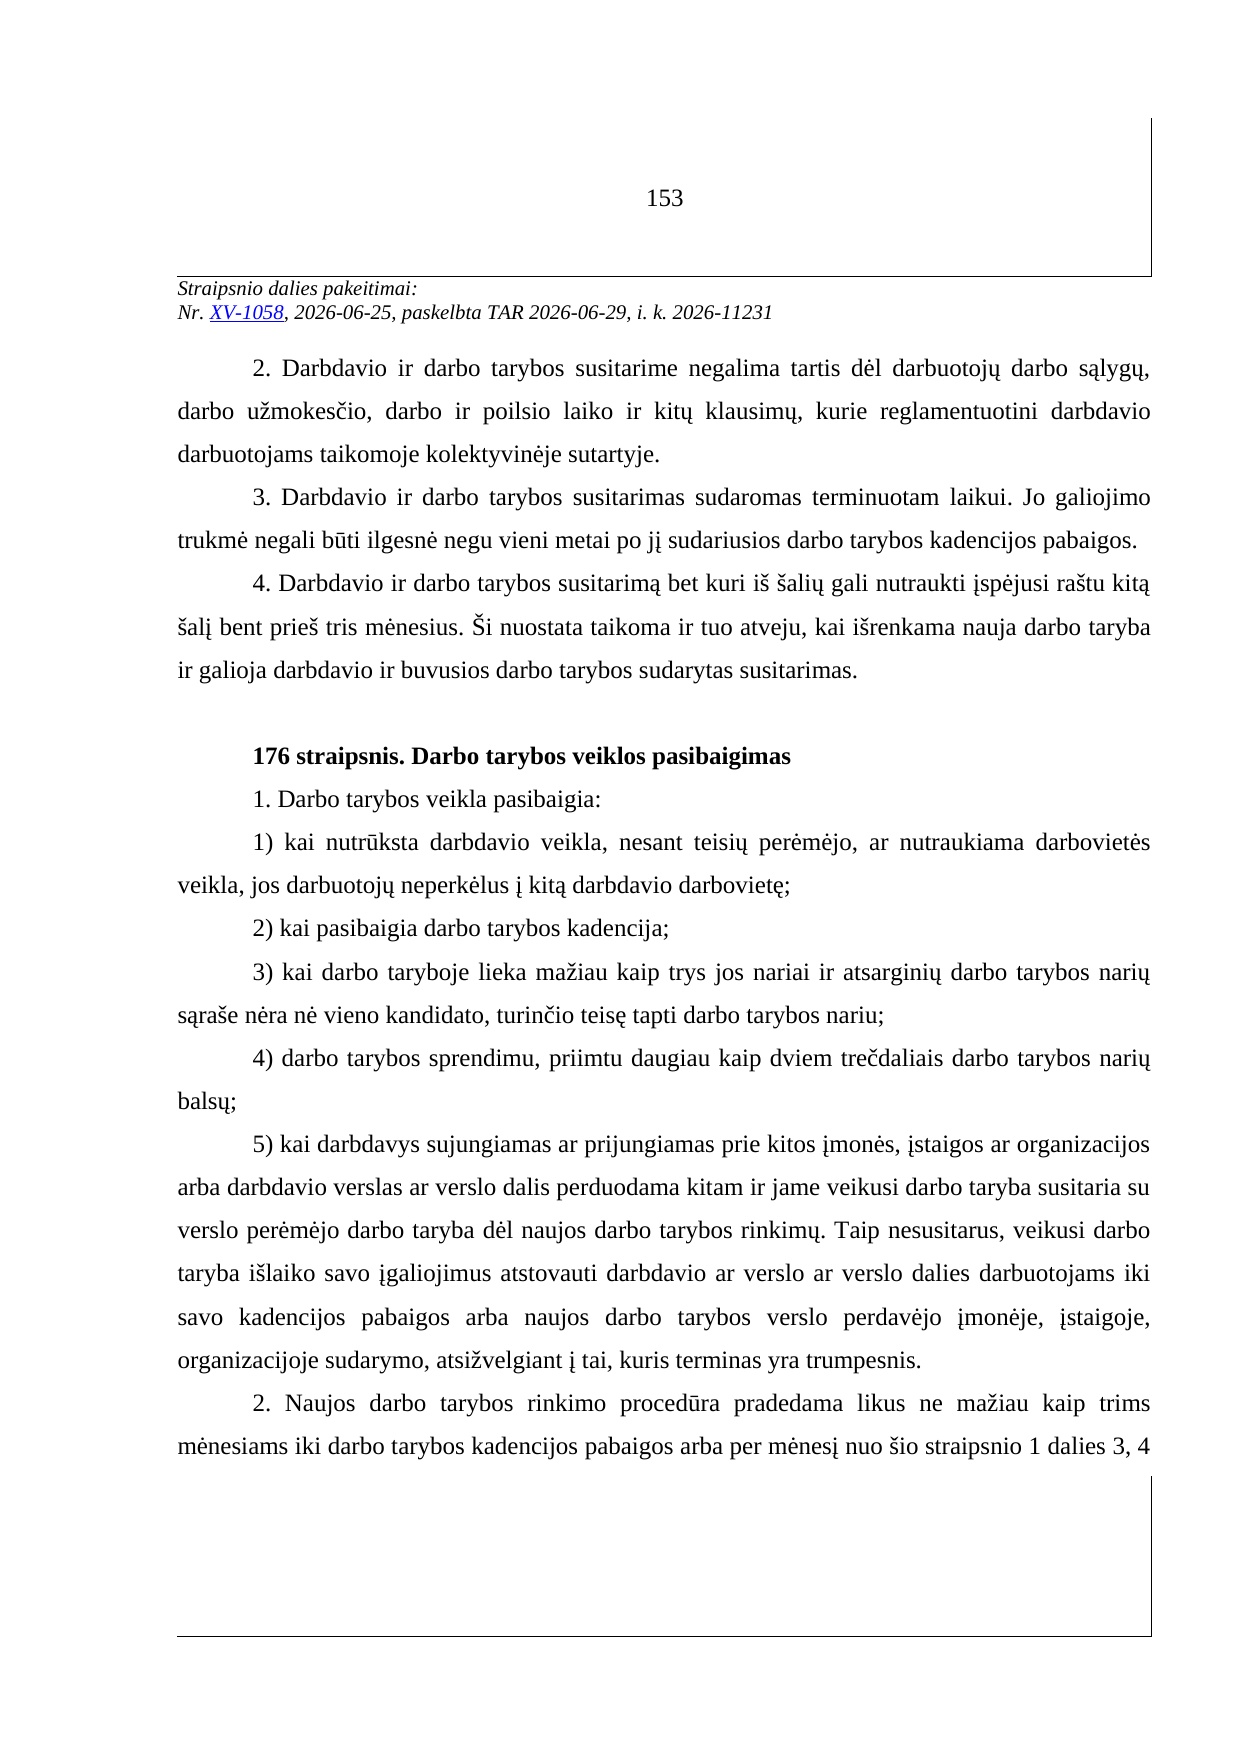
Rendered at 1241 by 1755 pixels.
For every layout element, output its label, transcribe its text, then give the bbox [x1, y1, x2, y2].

text 2. Naujos darbo tarybos rinkimo procedūra pradedama likus ne mažiau kaip trims mėnesiams iki darbo tarybos kadencijos pabaigos arba per mėnesį nuo šio straipsnio 1 dalies 3, 4 [177, 1388, 1152, 1460]
text 3) kai darbo taryboje lieka mažiau kaip trys jos nariai ir atsarginių darbo tarybos narių sąraše nėra nė vieno kandidato, turinčio teisę tapti darbo tarybos nariu; [177, 957, 1152, 1028]
text 5) kai darbdavys sujungiamas ar prijungiamas prie kitos įmonės, įstaigos ar organizacijos arba darbdavio verslas ar verslo dalis perduodama kitam ir jame veikusi darbo taryba susitaria su verslo perėmėjo darbo taryba dėl naujos darbo tarybos rinkimų. Taip nesusitarus, veikusi darbo taryba išlaiko savo įgaliojimus atstovauti darbdavio ar verslo ar verslo dalies darbuotojams iki savo kadencijos pabaigos arba naujos darbo tarybos verslo perdavėjo įmonėje, įstaigoje, organizacijoje sudarymo, atsižvelgiant į tai, kuris terminas yra trumpesnis. [177, 1129, 1152, 1373]
text Straipsnio dalies pakeitimai: [177, 276, 1152, 300]
text 2) kai pasibaigia darbo tarybos kadencija; [177, 913, 1152, 942]
text Nr. XV-1058, 2026-06-25, paskelbta TAR 2026-06-29, i. k. 2026-11231 [177, 300, 1152, 324]
text 3. Darbdavio ir darbo tarybos susitarimas sudaromas terminuotam laikui. Jo galiojimo trukmė negali būti ilgesnė negu vieni metai po jį sudariusios darbo tarybos kadencijos pabaigos. [177, 482, 1152, 554]
text 2. Darbdavio ir darbo tarybos susitarime negalima tartis dėl darbuotojų darbo sąlygų, darbo užmokesčio, darbo ir poilsio laiko ir kitų klausimų, kurie reglamentuotini darbdavio darbuotojams taikomoje kolektyvinėje sutartyje. [177, 353, 1152, 468]
text 4. Darbdavio ir darbo tarybos susitarimą bet kuri iš šalių gali nutraukti įspėjusi raštu kitą šalį bent prieš tris mėnesius. Ši nuostata taikoma ir tuo atveju, kai išrenkama nauja darbo taryba ir galioja darbdavio ir buvusios darbo tarybos sudarytas susitarimas. [177, 568, 1152, 683]
text 1) kai nutrūksta darbdavio veikla, nesant teisių perėmėjo, ar nutraukiama darbovietės veikla, jos darbuotojų neperkėlus į kitą darbdavio darbovietę; [177, 827, 1152, 899]
text 4) darbo tarybos sprendimu, priimtu daugiau kaip dviem trečdaliais darbo tarybos narių balsų; [177, 1043, 1152, 1115]
text 1. Darbo tarybos veikla pasibaigia: [177, 784, 1152, 813]
subtitle 176 straipsnis. Darbo tarybos veiklos pasibaigimas [177, 741, 1152, 770]
